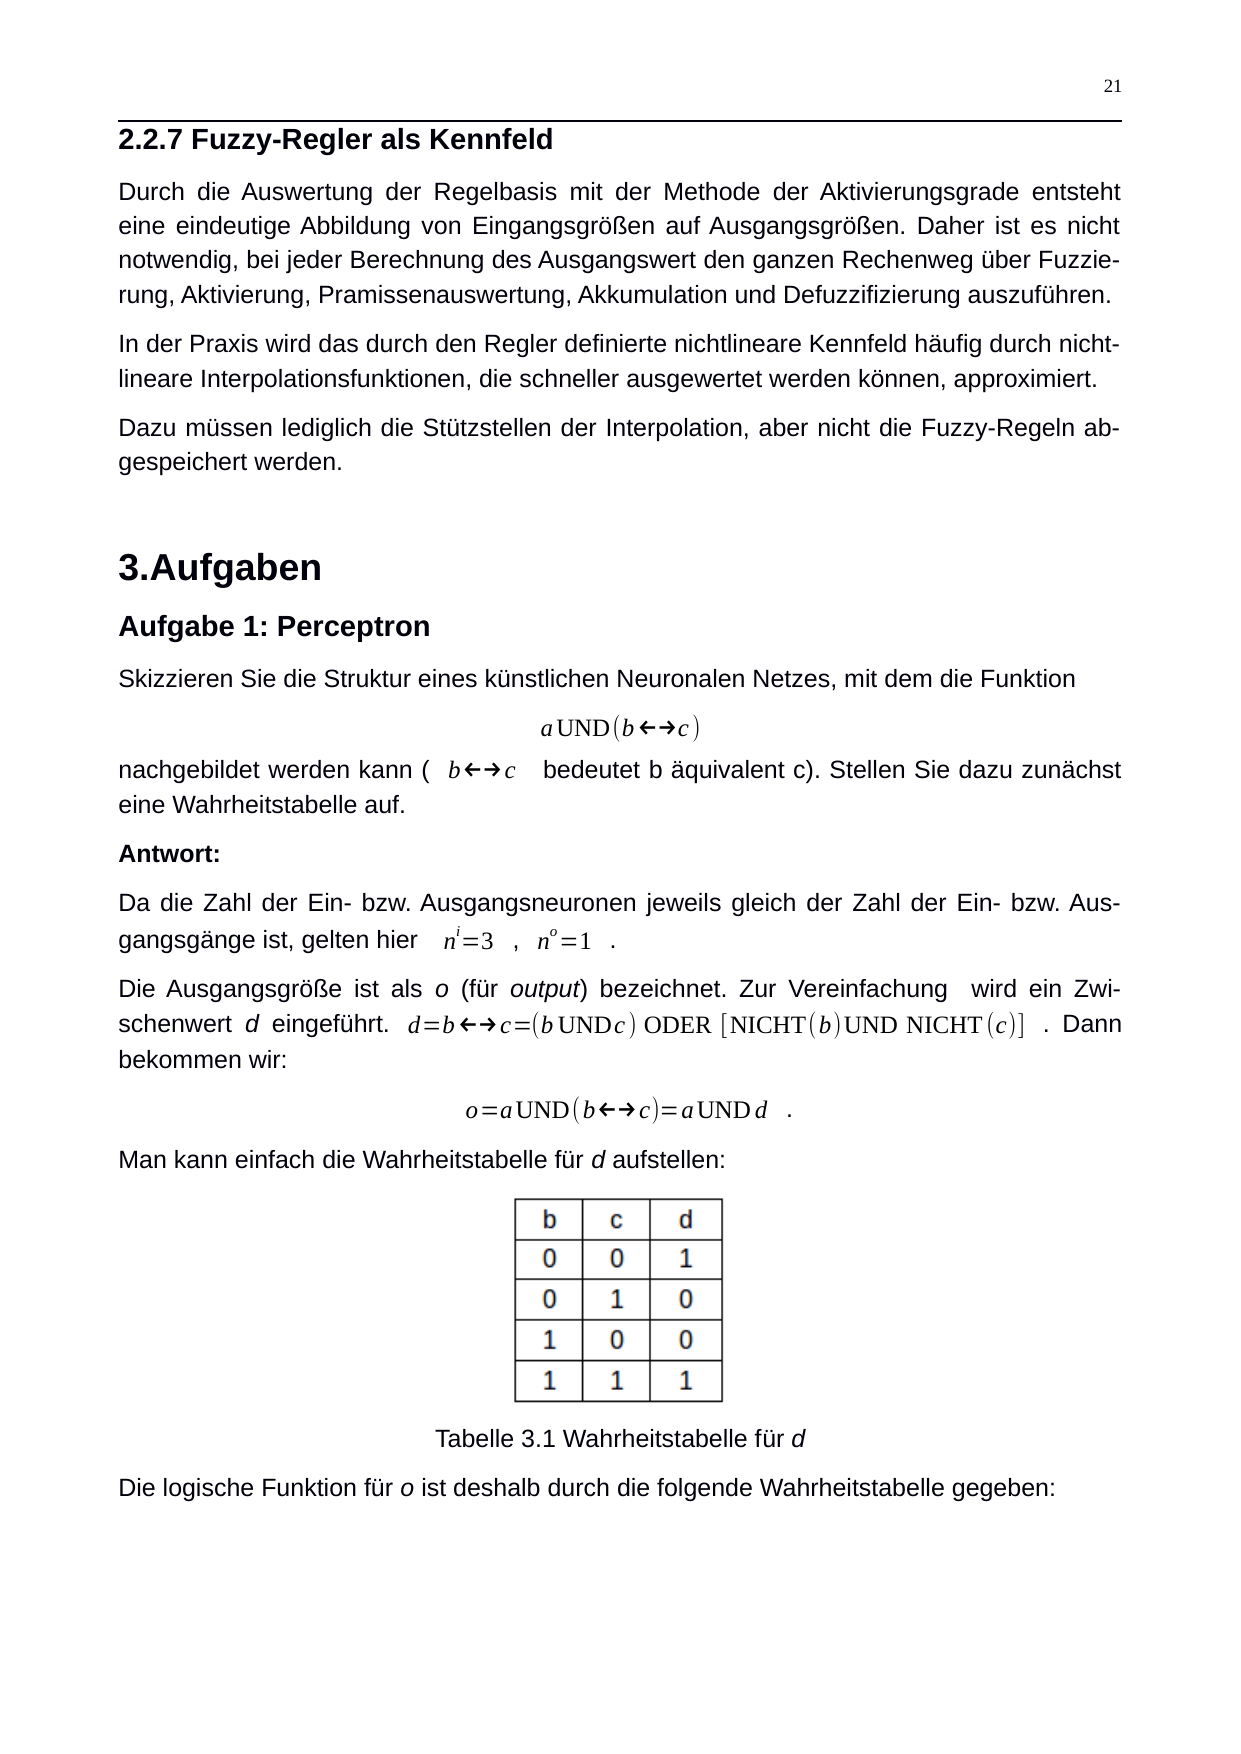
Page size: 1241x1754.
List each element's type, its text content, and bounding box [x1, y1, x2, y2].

subtitle Aufgabe 1: Perceptron [118, 609, 1122, 643]
text Da die Zahl der Ein- bzw. Ausgangsneuronen jeweils gleich der Zahl der Ein- bzw. Aus-gangsgänge ist, gelten hier ,. [118, 888, 1122, 954]
subtitle Skizzieren Sie die Struktur eines künstlichen Neuronalen Netzes, mit dem die Funktion [118, 663, 1122, 692]
text Die logische Funktion für o ist deshalb durch die folgende Wahrheitstabelle gegeben: [118, 1473, 1122, 1502]
picture [510, 1194, 731, 1404]
text Durch die Auswertung der Regelbasis mit der Methode der Aktivierungsgrade entsteht eine eindeutige Abbildung von Eingangsgrößen auf Ausgangsgrößen. Daher ist es nicht notwendig, bei jeder Berechnung des Ausgangswert den ganzen Rechenweg über Fuzzie-rung, Aktivierung, Pramissenauswertung, Akkumulation und Defuzzifizierung auszuführen. [118, 177, 1122, 309]
text nachgebildet werden kann ( bedeutet b äquivalent c). Stellen Sie dazu zunächst eine Wahrheitstabelle auf. [118, 756, 1122, 819]
title 3.Aufgaben [118, 545, 1122, 588]
text Dazu müssen lediglich die Stützstellen der Interpolation, aber nicht die Fuzzy-Regeln ab-gespeichert werden. [118, 413, 1122, 476]
text Die Ausgangsgröße ist als o (für output) bezeichnet. Zur Vereinfachung wird ein Zwi-schenwert d eingeführt.. Dann bekommen wir: [118, 974, 1122, 1074]
text In der Praxis wird das durch den Regler definierte nichtlineare Kennfeld häufig durch nicht-lineare Interpolationsfunktionen, die schneller ausgewertet werden können, approximiert. [118, 329, 1122, 392]
text Tabelle 3.1 Wahrheitstabelle für d [118, 1424, 1122, 1453]
text Antwort: [118, 839, 1122, 868]
text Man kann einfach die Wahrheitstabelle für d aufstellen: [118, 1145, 1122, 1174]
text . [118, 1094, 1122, 1125]
text 2.2.7 Fuzzy-Regler als Kennfeld [118, 122, 1122, 155]
